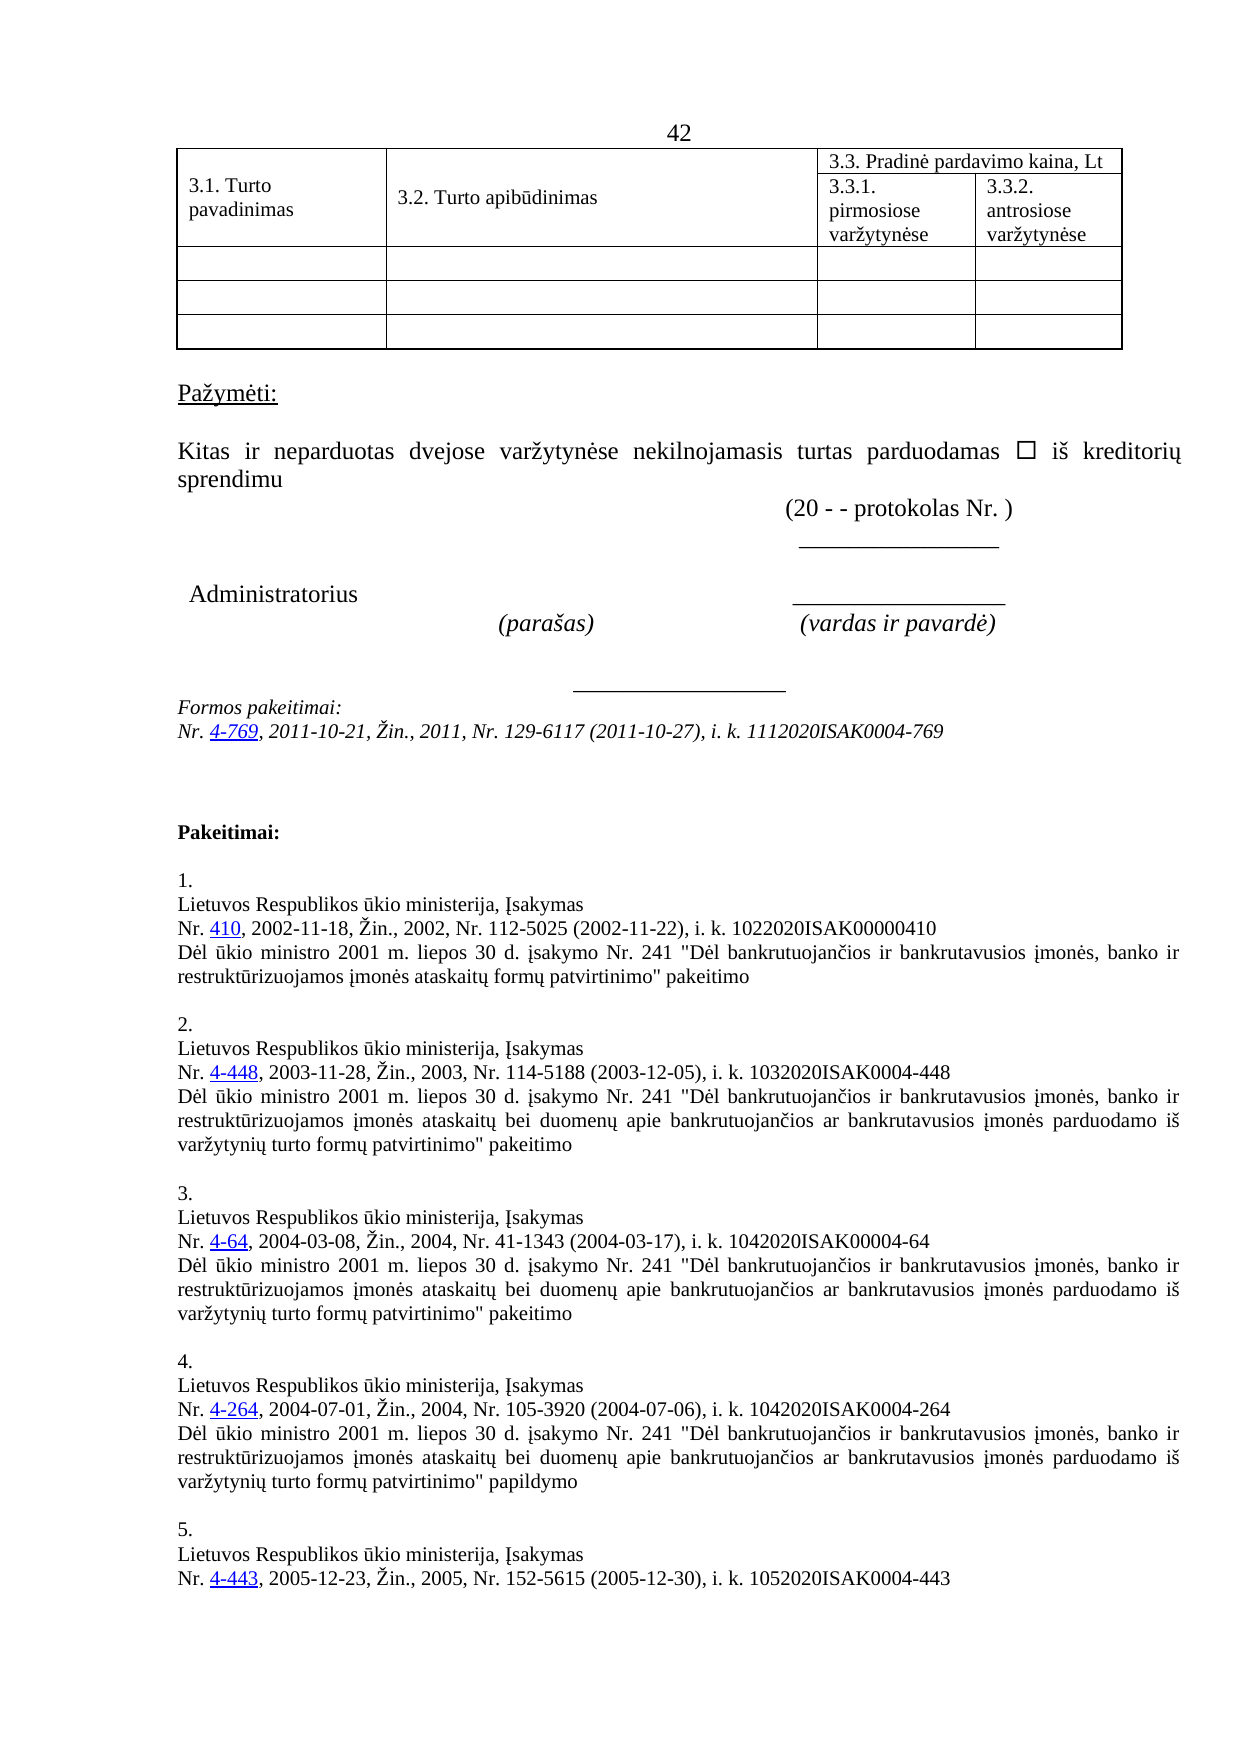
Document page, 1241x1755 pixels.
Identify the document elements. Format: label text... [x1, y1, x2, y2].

text Kitas ir neparduotas dvejose varžytynėse nekilnojamasis turtas parduodamas [] iš kreditorių sprendimu [177, 436, 1181, 493]
text Dėl ūkio ministro 2001 m. liepos 30 d. įsakymo Nr. 241 "Dėl bankrutuojančios ir bankrutavusios įmonės, banko ir restruktūrizuojamos įmonės ataskaitų formų patvirtinimo" pakeitimo [177, 940, 1181, 988]
text Nr. 410, 2002-11-18, Žin., 2002, Nr. 112-5025 (2002-11-22), i. k. 1022020ISAK00000410 [177, 916, 1181, 940]
table_header (parašas) [419, 580, 676, 637]
table_cell [387, 247, 817, 280]
text 4. [177, 1349, 1181, 1373]
table_cell [178, 281, 386, 314]
table_cell [178, 247, 386, 280]
table_cell 3.2. Turto apibūdinimas [387, 149, 817, 246]
table_header [177, 493, 676, 551]
table_header Administratorius [177, 580, 418, 637]
table_cell [818, 315, 975, 347]
text Lietuvos Respublikos ūkio ministerija, Įsakymas [177, 1373, 1181, 1397]
table_cell [178, 315, 386, 347]
text 3. [177, 1181, 1181, 1204]
text 1. [177, 868, 1181, 892]
text Pažymėti: [177, 378, 1181, 407]
table_cell [818, 281, 975, 314]
table_cell 3.3. Pradinė pardavimo kaina, Lt [818, 149, 1121, 173]
text Nr. 4-443, 2005-12-23, Žin., 2005, Nr. 152-5615 (2005-12-30), i. k. 1052020ISAK0004-443 [177, 1566, 1181, 1589]
table_cell [976, 315, 1121, 347]
text Dėl ūkio ministro 2001 m. liepos 30 d. įsakymo Nr. 241 "Dėl bankrutuojančios ir bankrutavusios įmonės, banko ir restruktūrizuojamos įmonės ataskaitų bei duomenų apie bankrutuojančios ar bankrutavusios įmonės parduodamo iš varžytynių turto formų patvirtinimo" pakeitimo [177, 1253, 1181, 1325]
table_cell [976, 247, 1121, 280]
table_cell [976, 281, 1121, 314]
text 2. [177, 1012, 1181, 1036]
table_header _________________ (vardas ir pavardė) [676, 580, 1122, 637]
text Lietuvos Respublikos ūkio ministerija, Įsakymas [177, 1036, 1181, 1060]
text Formos pakeitimai: [177, 694, 1181, 719]
table_cell [387, 281, 817, 314]
table_cell [818, 247, 975, 280]
text Lietuvos Respublikos ūkio ministerija, Įsakymas [177, 1204, 1181, 1229]
text Dėl ūkio ministro 2001 m. liepos 30 d. įsakymo Nr. 241 "Dėl bankrutuojančios ir bankrutavusios įmonės, banko ir restruktūrizuojamos įmonės ataskaitų bei duomenų apie bankrutuojančios ar bankrutavusios įmonės parduodamo iš varžytynių turto formų patvirtinimo" pakeitimo [177, 1084, 1181, 1156]
table_cell [387, 315, 817, 347]
text 5. [177, 1517, 1181, 1541]
table_header (20 - - protokolas Nr. ) ________________ [676, 493, 1122, 551]
text Lietuvos Respublikos ūkio ministerija, Įsakymas [177, 892, 1181, 916]
table_cell 3.3.1. pirmosiose varžytynėse [818, 174, 975, 246]
text Nr. 4-769, 2011-10-21, Žin., 2011, Nr. 129-6117 (2011-10-27), i. k. 1112020ISAK0004-769 [177, 719, 1181, 743]
table_cell 3.1. Turto pavadinimas [178, 149, 386, 246]
text Dėl ūkio ministro 2001 m. liepos 30 d. įsakymo Nr. 241 "Dėl bankrutuojančios ir bankrutavusios įmonės, banko ir restruktūrizuojamos įmonės ataskaitų bei duomenų apie bankrutuojančios ar bankrutavusios įmonės parduodamo iš varžytynių turto formų patvirtinimo" papildymo [177, 1421, 1181, 1493]
text Nr. 4-264, 2004-07-01, Žin., 2004, Nr. 105-3920 (2004-07-06), i. k. 1042020ISAK0004-264 [177, 1397, 1181, 1421]
text Lietuvos Respublikos ūkio ministerija, Įsakymas [177, 1541, 1181, 1566]
text _________________ [177, 666, 1181, 694]
text Pakeitimai: [177, 819, 1181, 844]
text Nr. 4-64, 2004-03-08, Žin., 2004, Nr. 41-1343 (2004-03-17), i. k. 1042020ISAK00004-64 [177, 1229, 1181, 1253]
table_cell 3.3.2. antrosiose varžytynėse [976, 174, 1121, 246]
text Nr. 4-448, 2003-11-28, Žin., 2003, Nr. 114-5188 (2003-12-05), i. k. 1032020ISAK0004-448 [177, 1060, 1181, 1084]
